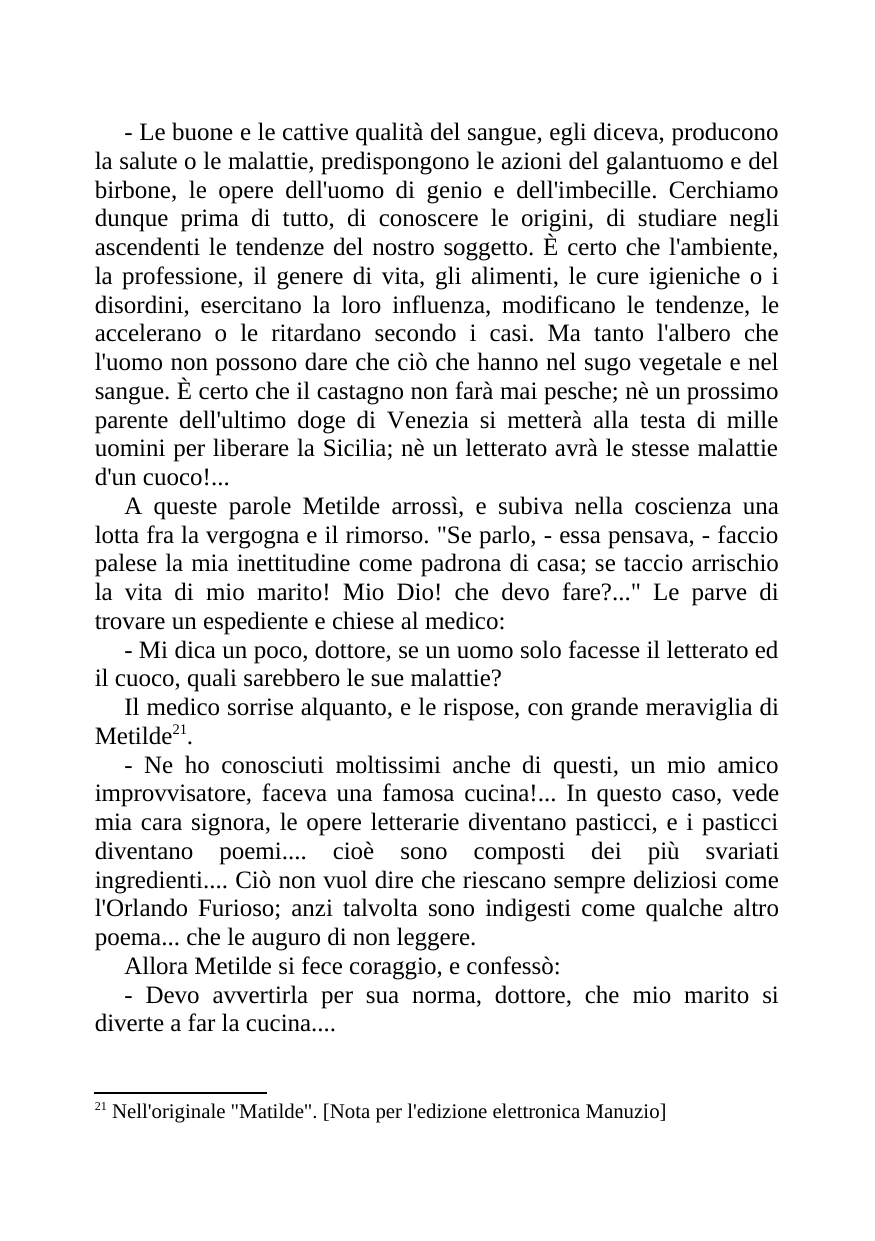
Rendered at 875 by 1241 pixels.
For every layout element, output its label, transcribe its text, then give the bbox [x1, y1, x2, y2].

text - Le buone e le cattive qualità del sangue, egli diceva, producono la salute o le malattie, predispongono le azioni del galantuomo e del birbone, le opere dell'uomo di genio e dell'imbecille. Cerchiamo dunque prima di tutto, di conoscere le origini, di studiare negli ascendenti le tendenze del nostro soggetto. È certo che l'ambiente, la professione, il genere di vita, gli alimenti, le cure igieniche o i disordini, esercitano la loro influenza, modificano le tendenze, le accelerano o le ritardano secondo i casi. Ma tanto l'albero che l'uomo non possono dare che ciò che hanno nel sugo vegetale e nel sangue. È certo che il castagno non farà mai pesche; nè un prossimo parente dell'ultimo doge di Venezia si metterà alla testa di mille uomini per liberare la Sicilia; nè un letterato avrà le stesse malattie d'un cuoco!... [94, 117, 779, 491]
text Il medico sorrise alquanto, e le rispose, con grande meraviglia di Metilde. [94, 692, 779, 750]
text - Mi dica un poco, dottore, se un uomo solo facesse il letterato ed il cuoco, quali sarebbero le sue malattie? [94, 635, 779, 692]
text Nell'originale "Matilde". [Nota per l'edizione elettronica Manuzio] [94, 1099, 779, 1123]
text - Ne ho conosciuti moltissimi anche di questi, un mio amico improvvisatore, faceva una famosa cucina!... In questo caso, vede mia cara signora, le opere letterarie diventano pasticci, e i pasticci diventano poemi.... cioè sono composti dei più svariati ingredienti.... Ciò non vuol dire che riescano sempre deliziosi come l'Orlando Furioso; anzi talvolta sono indigesti come qualche altro poema... che le auguro di non leggere. [94, 750, 779, 951]
text A queste parole Metilde arrossì, e subiva nella coscienza una lotta fra la vergogna e il rimorso. "Se parlo, - essa pensava, - faccio palese la mia inettitudine come padrona di casa; se taccio arrischio la vita di mio marito! Mio Dio! che devo fare?..." Le parve di trovare un espediente e chiese al medico: [94, 491, 779, 635]
text Allora Metilde si fece coraggio, e confessò: [94, 951, 779, 980]
text - Devo avvertirla per sua norma, dottore, che mio marito si diverte a far la cucina.... [94, 980, 779, 1037]
